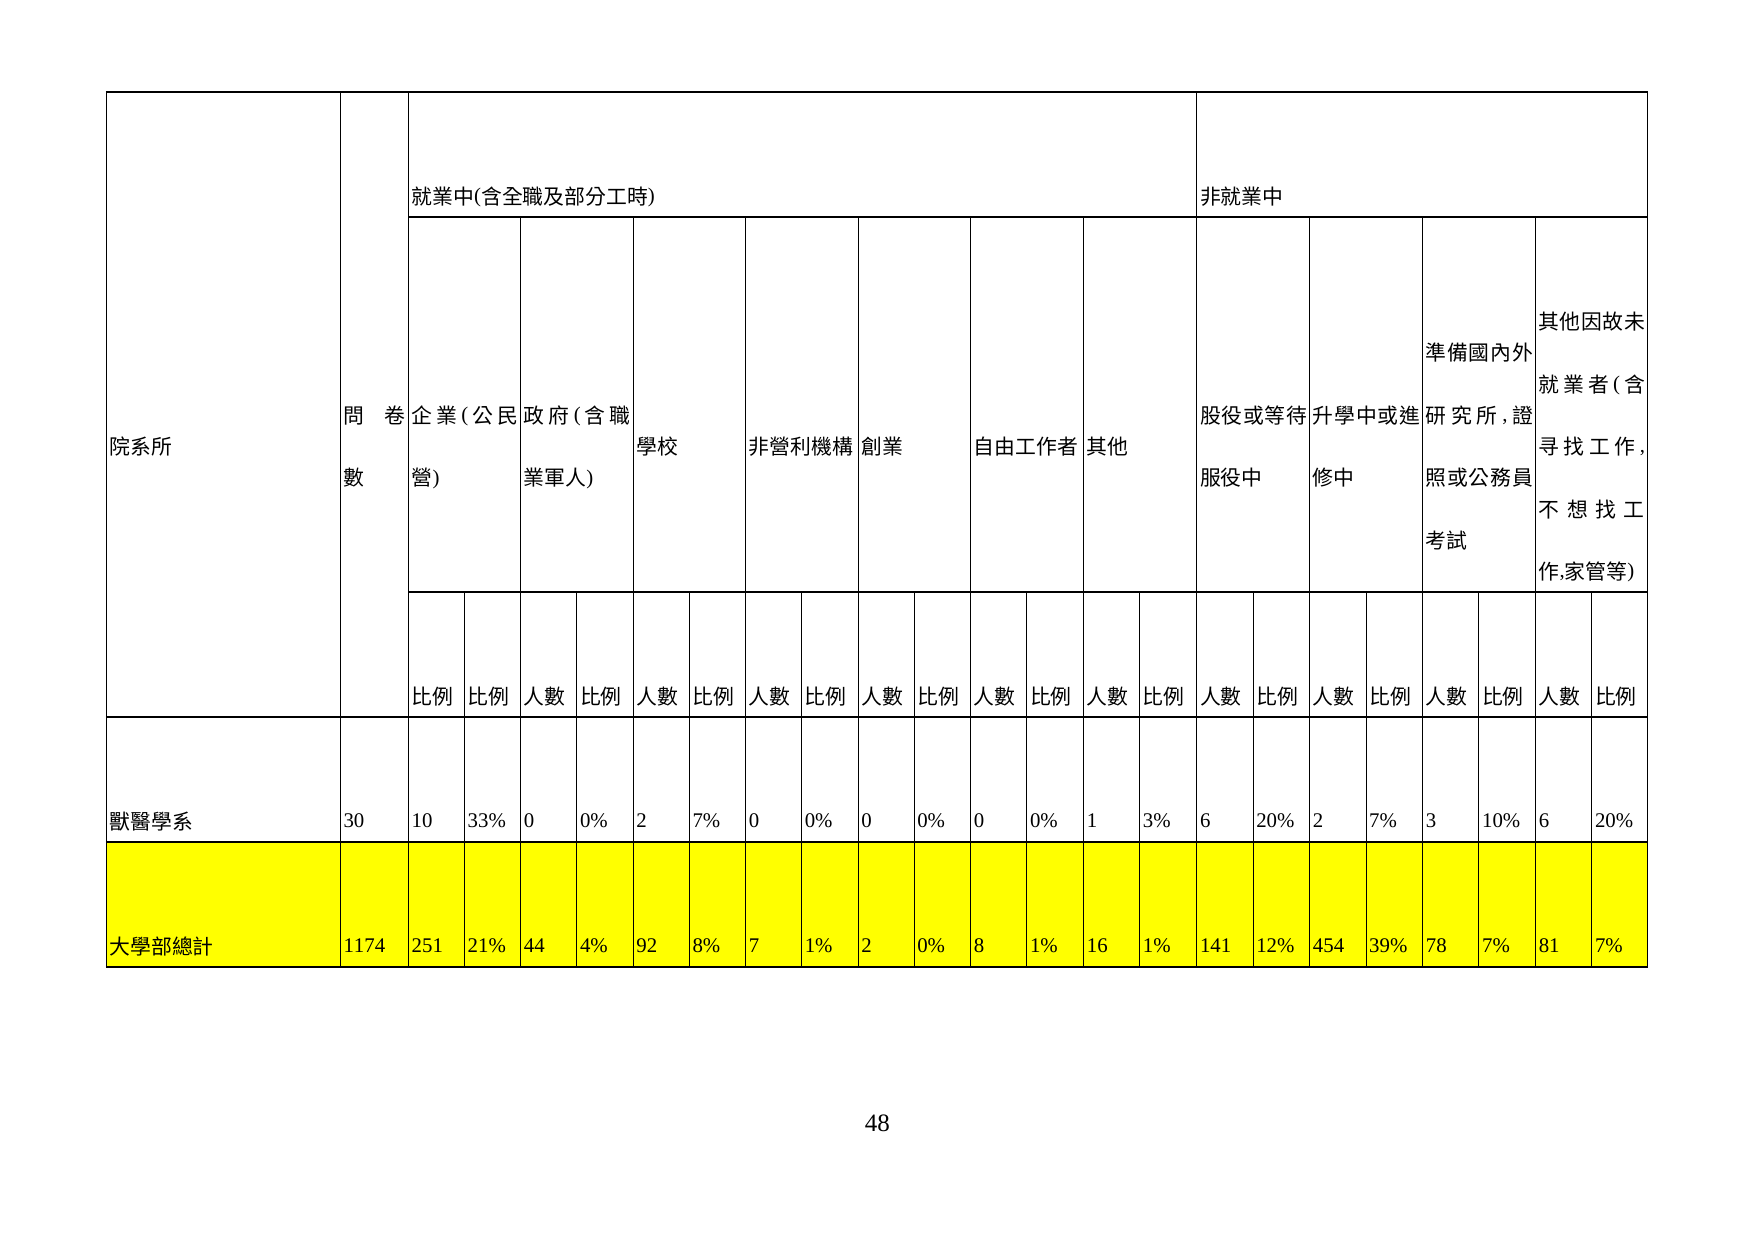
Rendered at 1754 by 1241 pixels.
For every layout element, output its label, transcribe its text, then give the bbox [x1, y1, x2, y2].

table_cell 2 [859, 843, 914, 966]
table_cell 20% [1592, 718, 1647, 841]
table_cell 78 [1423, 843, 1478, 966]
table_cell 比例 [1140, 593, 1196, 716]
table_cell 21% [465, 843, 520, 966]
table_cell 人數 [1423, 593, 1478, 716]
table_cell 8% [690, 843, 745, 966]
table_cell 7% [1367, 718, 1422, 841]
table_cell 7% [690, 718, 745, 841]
table_cell 比例 [465, 593, 520, 716]
table_cell 251 [409, 843, 464, 966]
table_cell 比例 [802, 593, 858, 716]
table_cell 人數 [1084, 593, 1139, 716]
table_cell 1 [1084, 718, 1139, 841]
table_cell 0 [746, 718, 801, 841]
table_cell 8 [971, 843, 1026, 966]
table_cell 92 [634, 843, 689, 966]
table_cell 企業(公民營) [409, 218, 520, 591]
table_cell 1% [1027, 843, 1083, 966]
table_cell 準備國內外研究所,證照或公務員考試 [1423, 218, 1535, 591]
table_cell 0% [577, 718, 633, 841]
table_cell 比例 [690, 593, 745, 716]
table_cell 0% [802, 718, 858, 841]
table_cell 非營利機構 [746, 218, 858, 591]
table_cell 0% [915, 718, 970, 841]
table_cell 政府(含職業軍人) [521, 218, 633, 591]
table_header 就業中(含全職及部分工時) [409, 93, 1196, 216]
table_cell 12% [1254, 843, 1309, 966]
table_cell 比例 [1479, 593, 1535, 716]
table_cell 比例 [1254, 593, 1309, 716]
table_cell 7 [746, 843, 801, 966]
table_cell 0 [521, 718, 576, 841]
table_cell 1% [1140, 843, 1196, 966]
table_cell 人數 [971, 593, 1026, 716]
table_cell 30 [341, 718, 408, 841]
table_cell 81 [1536, 843, 1591, 966]
table_cell 獸醫學系 [107, 718, 340, 841]
table_cell 比例 [1367, 593, 1422, 716]
table_cell 2 [1310, 718, 1366, 841]
table_cell 升學中或進修中 [1310, 218, 1422, 591]
table_cell 人數 [634, 593, 689, 716]
table_cell 1% [802, 843, 858, 966]
table_cell 人數 [746, 593, 801, 716]
table_header 問卷數 [341, 93, 408, 716]
table_cell 0% [915, 843, 970, 966]
table_cell 4% [577, 843, 633, 966]
table_cell 0 [859, 718, 914, 841]
table_cell 454 [1310, 843, 1366, 966]
table_header 非就業中 [1197, 93, 1647, 216]
table_cell 人數 [1310, 593, 1366, 716]
table_cell 3 [1423, 718, 1478, 841]
table_cell 學校 [634, 218, 745, 591]
table_cell 39% [1367, 843, 1422, 966]
table_cell 比例 [409, 593, 464, 716]
table_cell 7% [1479, 843, 1535, 966]
table_cell 10 [409, 718, 464, 841]
table_header 院系所 [107, 93, 340, 716]
table_cell 7% [1592, 843, 1647, 966]
table_cell 10% [1479, 718, 1535, 841]
table_cell 33% [465, 718, 520, 841]
table_cell 比例 [915, 593, 970, 716]
table_cell 0% [1027, 718, 1083, 841]
table_cell 人數 [521, 593, 576, 716]
table_cell 人數 [859, 593, 914, 716]
table_cell 141 [1197, 843, 1253, 966]
table_cell 股役或等待服役中 [1197, 218, 1309, 591]
table_cell 20% [1254, 718, 1309, 841]
table_cell 比例 [577, 593, 633, 716]
table_cell 其他因故未就業者(含寻找工作,不想找工作,家管等) [1536, 218, 1647, 591]
table_cell 1174 [341, 843, 408, 966]
table_cell 人數 [1536, 593, 1591, 716]
table_cell 比例 [1592, 593, 1647, 716]
table_cell 3% [1140, 718, 1196, 841]
table_cell 44 [521, 843, 576, 966]
table_cell 2 [634, 718, 689, 841]
table_cell 0 [971, 718, 1026, 841]
table_cell 6 [1536, 718, 1591, 841]
table_cell 比例 [1027, 593, 1083, 716]
table_cell 16 [1084, 843, 1139, 966]
table_cell 6 [1197, 718, 1253, 841]
table_cell 自由工作者 [971, 218, 1083, 591]
table_cell 大學部總計 [107, 843, 340, 966]
table_cell 人數 [1197, 593, 1253, 716]
table_cell 其他 [1084, 218, 1196, 591]
table_cell 創業 [859, 218, 970, 591]
